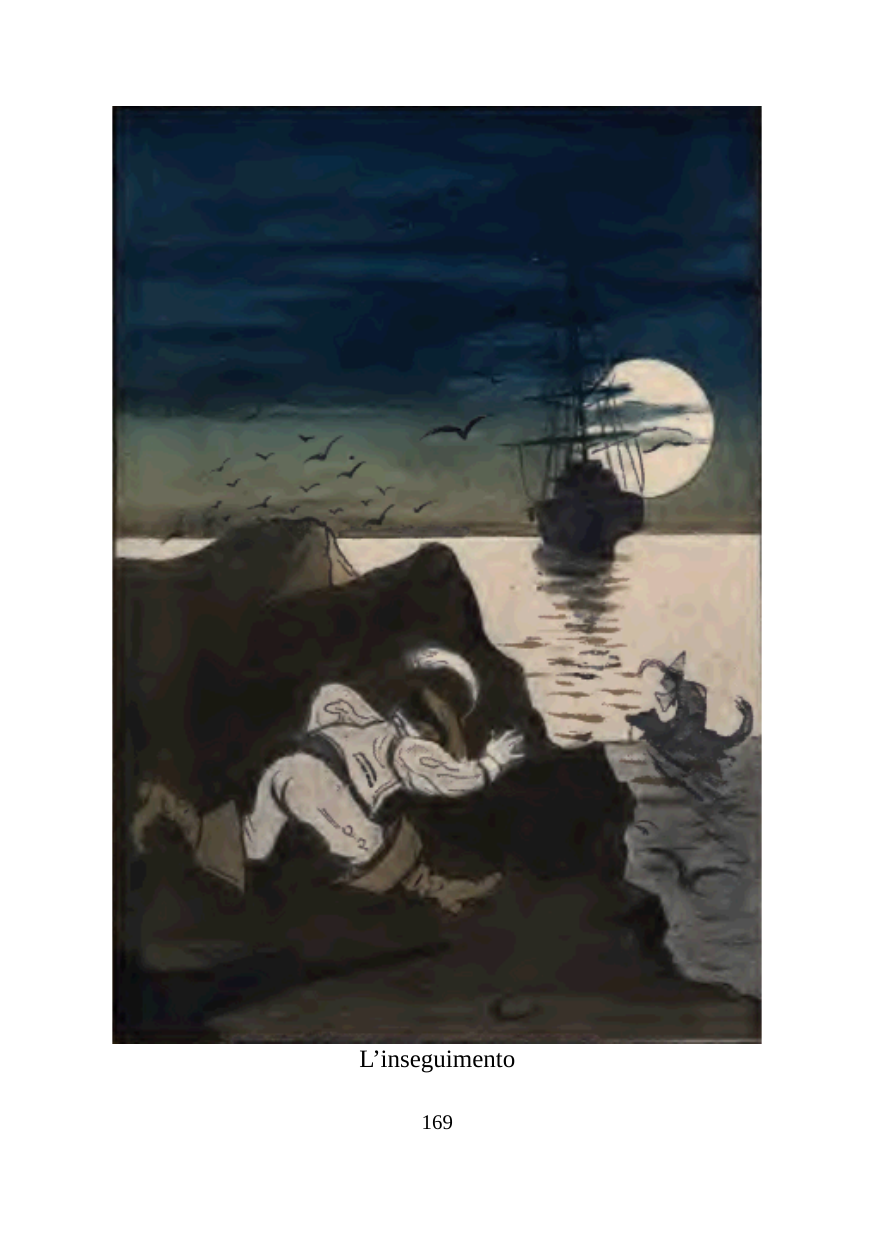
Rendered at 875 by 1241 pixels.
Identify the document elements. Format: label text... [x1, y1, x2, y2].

picture [112, 106, 762, 1044]
text L’inseguimento [106, 1044, 768, 1073]
